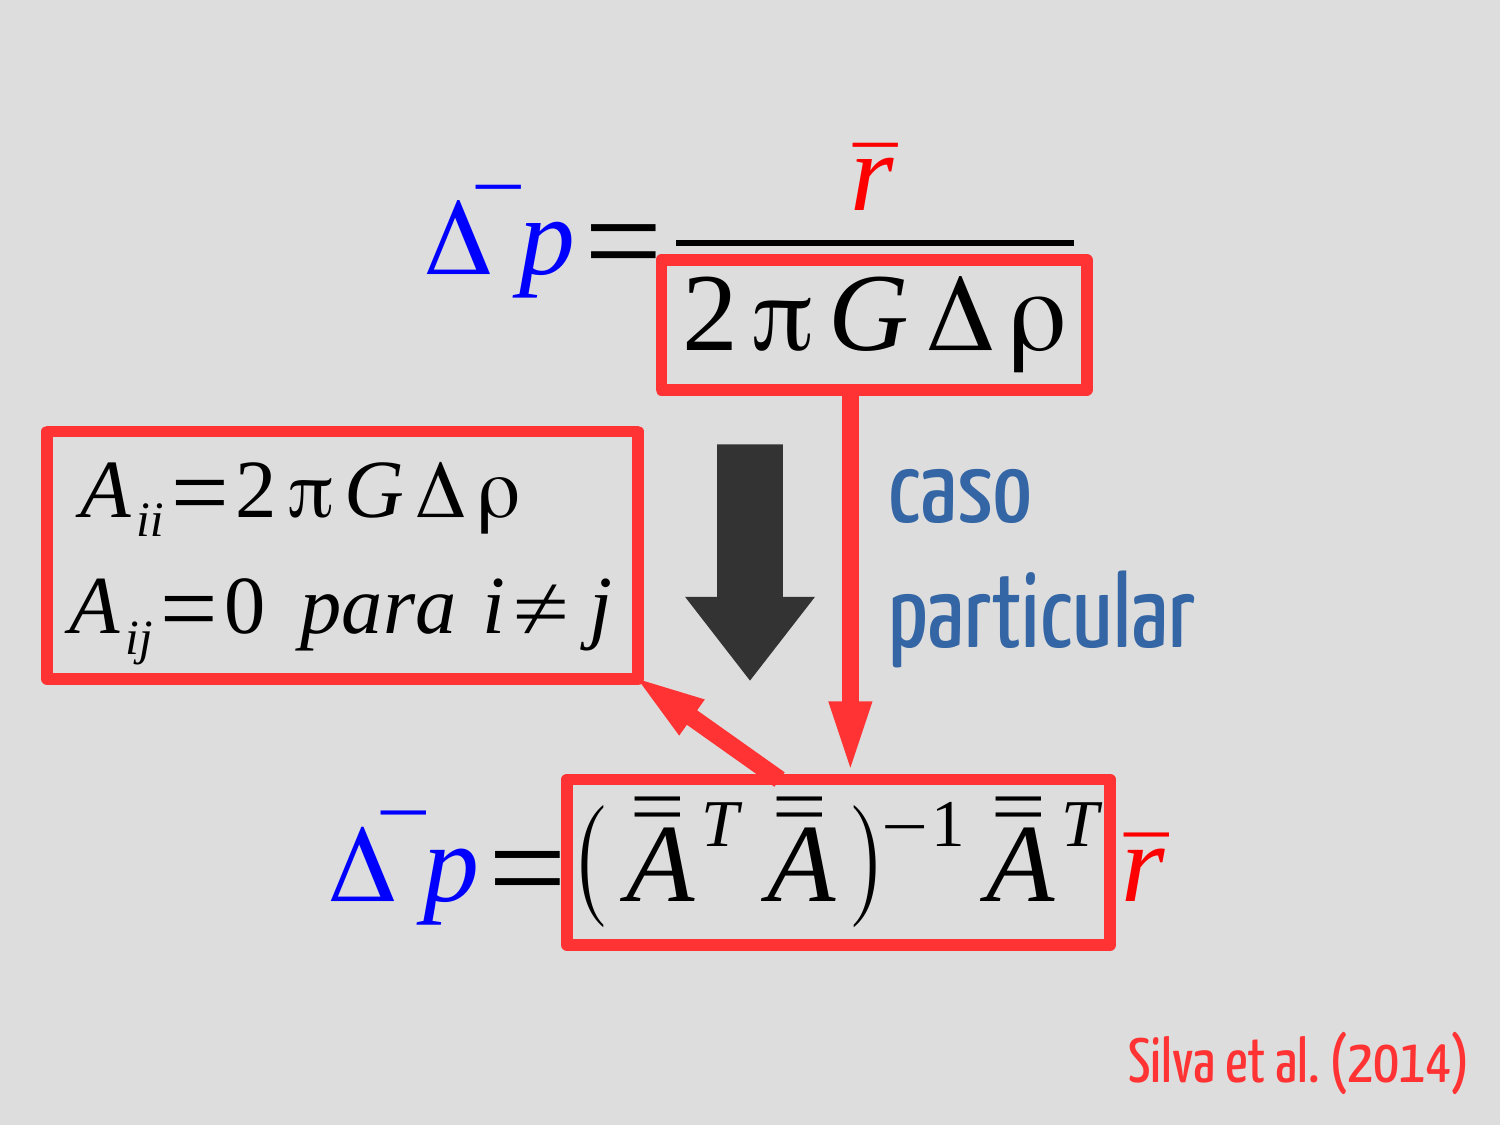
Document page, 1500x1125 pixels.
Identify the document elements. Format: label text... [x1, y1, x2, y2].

chart [1116, 785, 1181, 934]
chart [55, 561, 621, 665]
chart [573, 785, 1104, 934]
text_box [685, 444, 816, 681]
chart [667, 266, 1081, 378]
chart [319, 785, 561, 934]
title caso particular [832, 396, 842, 697]
title caso particular [859, 389, 1252, 697]
title Silva et al. (2014) [1098, 992, 1500, 1123]
chart [66, 442, 528, 548]
chart [414, 111, 1086, 378]
